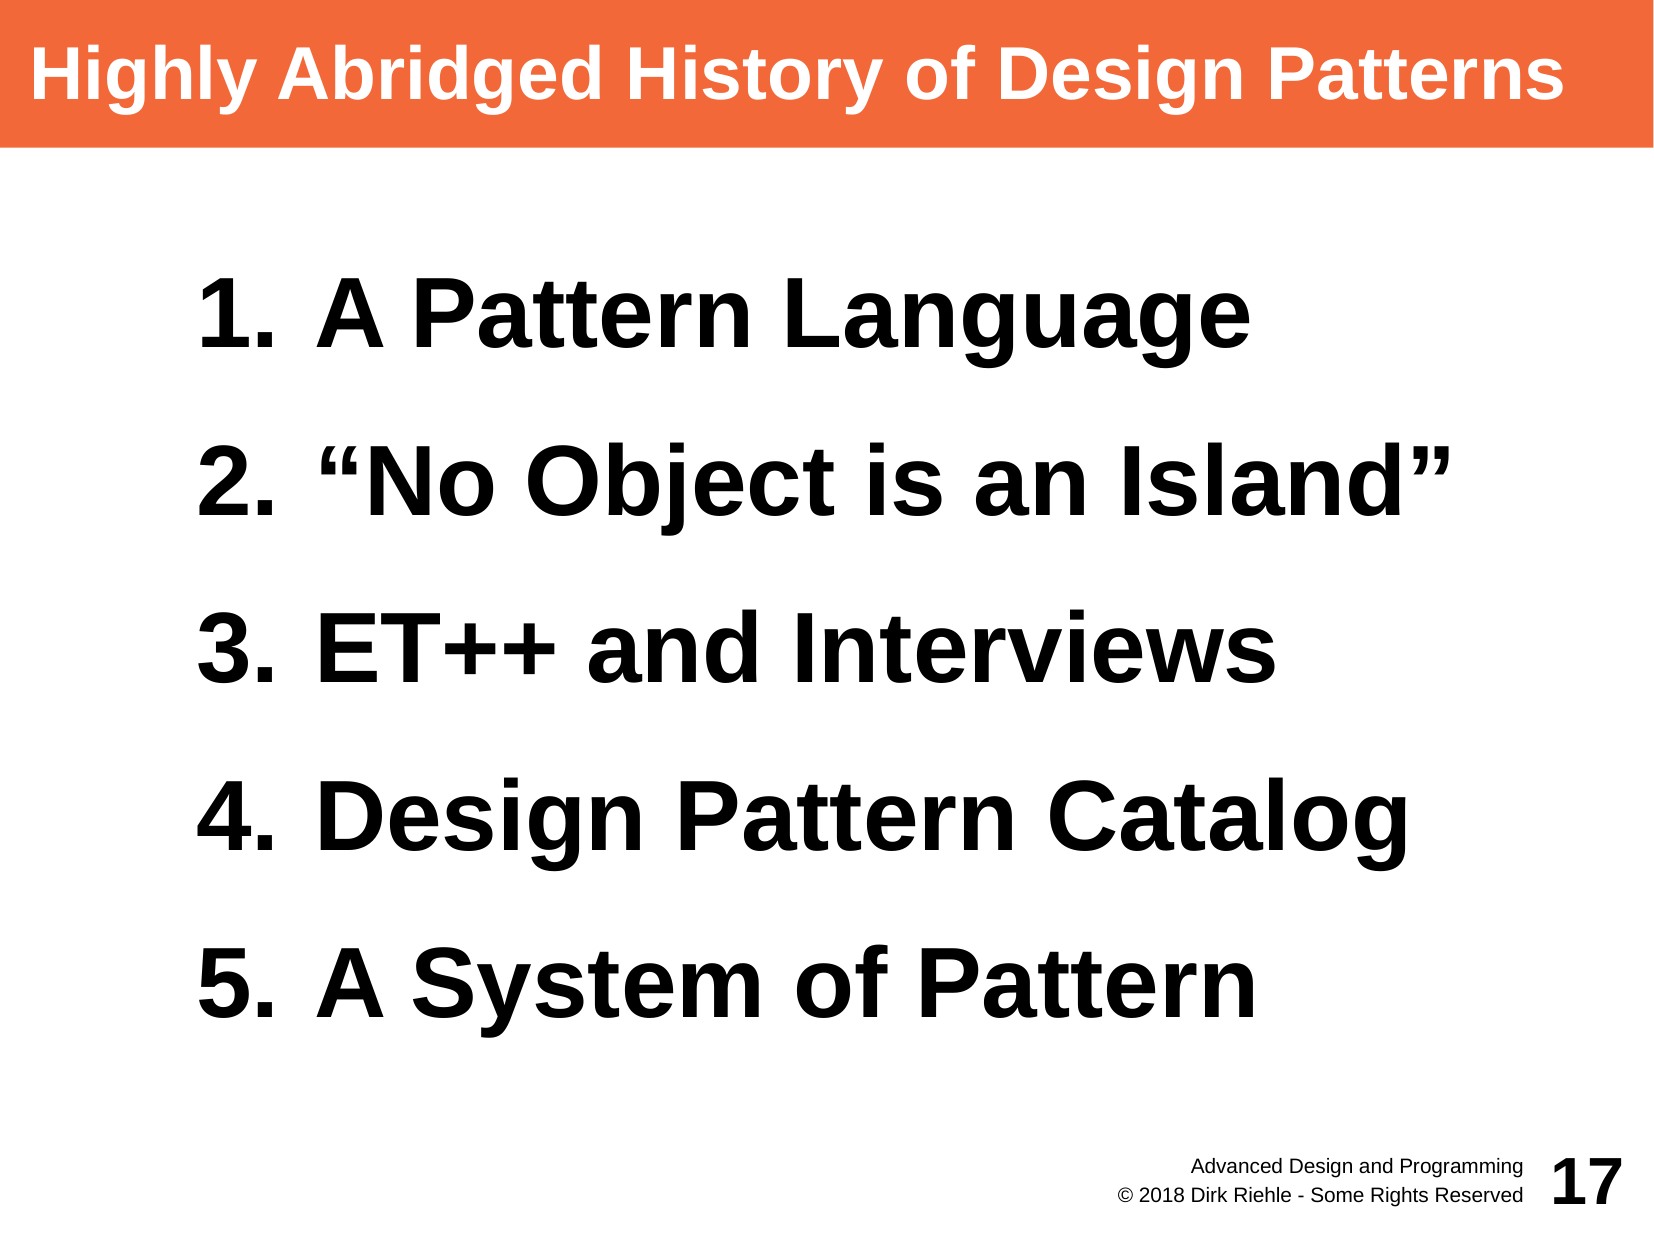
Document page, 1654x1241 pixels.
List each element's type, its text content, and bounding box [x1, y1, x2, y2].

subtitle A Pattern Language “No Object is an Island” ET++ and Interviews Design Pattern Catalog A System of Pattern [29, 177, 1625, 1063]
title Highly Abridged History of Design Patterns [0, 0, 1654, 148]
